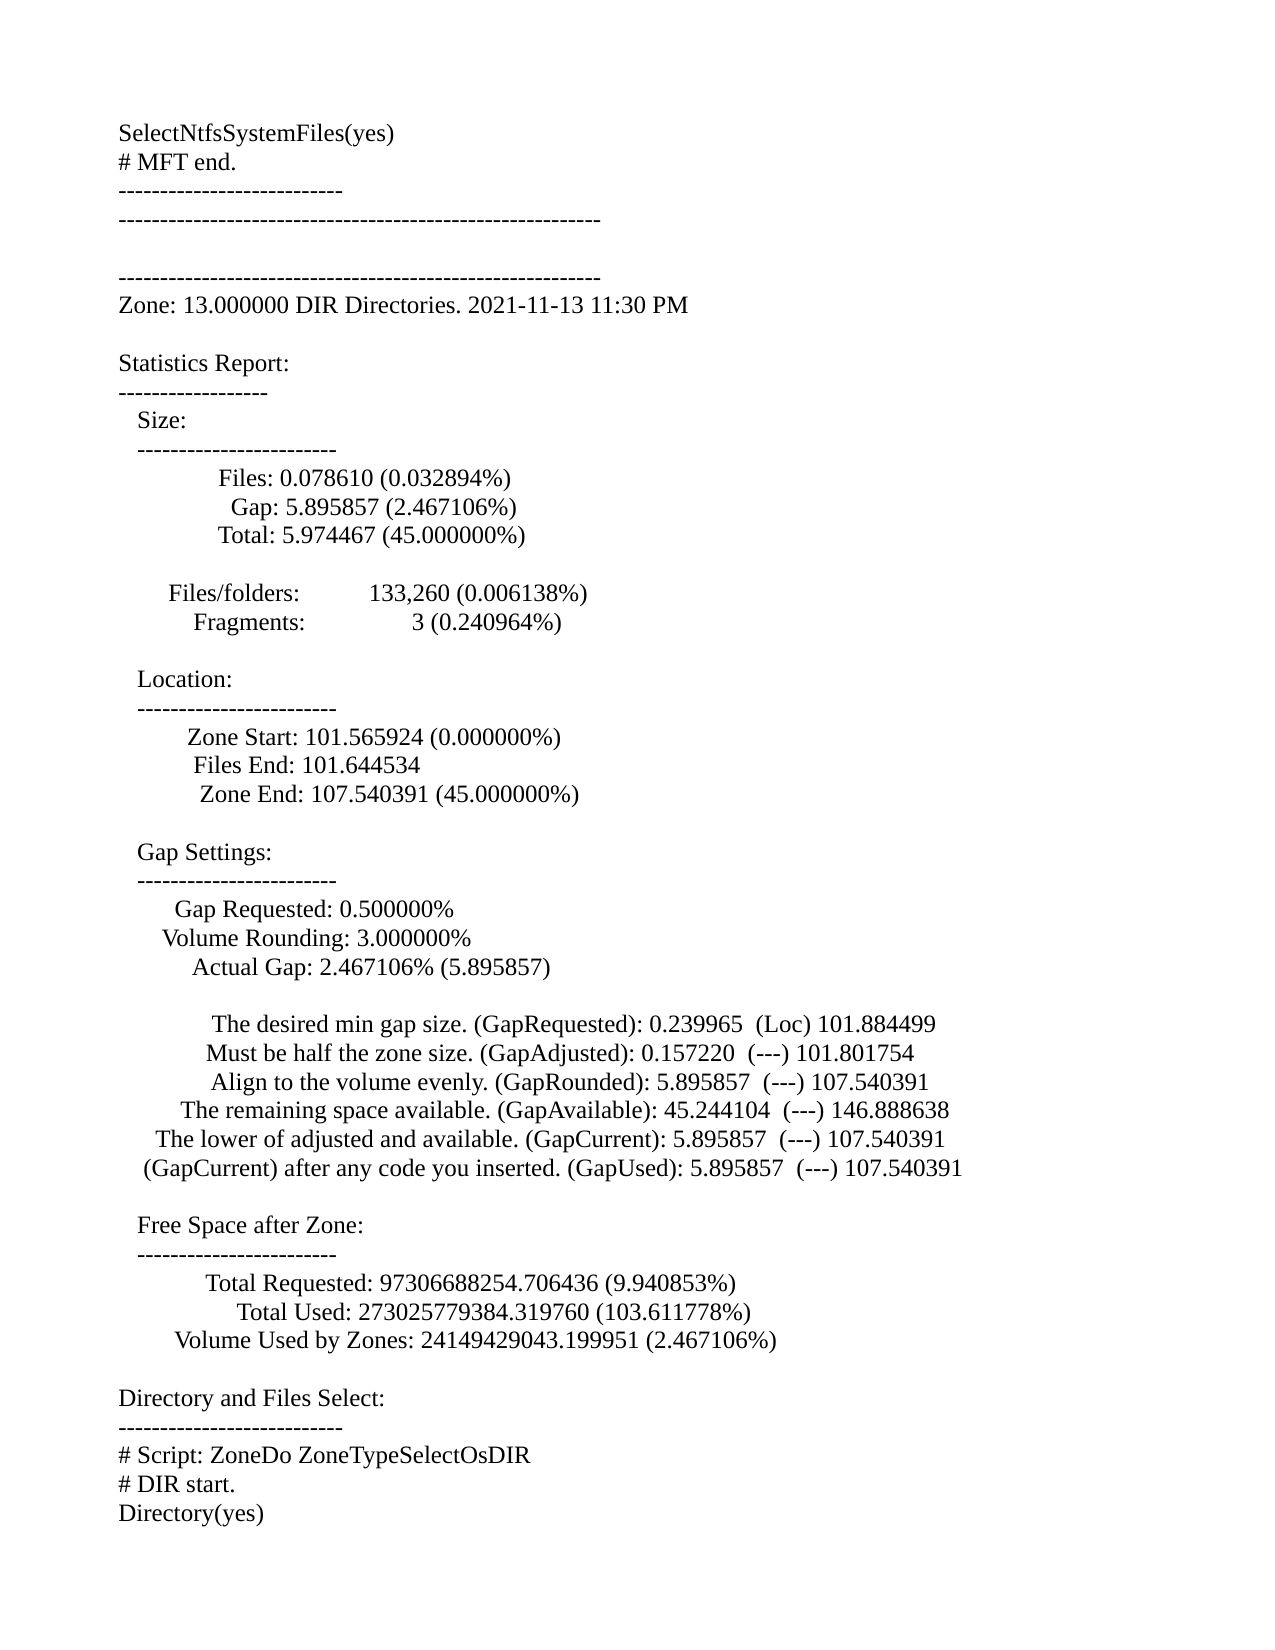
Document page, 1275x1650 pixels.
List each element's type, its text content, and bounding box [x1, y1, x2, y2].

text Total: 5.974467 (45.000000%) [118, 521, 1157, 549]
text Total Used: 273025779384.319760 (103.611778%) [118, 1297, 1157, 1326]
text Actual Gap: 2.467106% (5.895857) [118, 952, 1157, 981]
text ------------------ [118, 377, 1157, 406]
text SelectNtfsSystemFiles(yes) [118, 118, 1157, 147]
text Gap Settings: [118, 837, 1157, 866]
text Free Space after Zone: [118, 1211, 1157, 1239]
text Zone End: 107.540391 (45.000000%) [118, 779, 1157, 808]
text Volume Rounding: 3.000000% [118, 923, 1157, 952]
text Total Requested: 97306688254.706436 (9.940853%) [118, 1268, 1157, 1297]
text Directory and Files Select: [118, 1383, 1157, 1412]
text ------------------------ [118, 693, 1157, 722]
text ------------------------ [118, 866, 1157, 894]
text --------------------------- [118, 176, 1157, 204]
text Gap: 5.895857 (2.467106%) [118, 492, 1157, 521]
text Must be half the zone size. (GapAdjusted): 0.157220 (---) 101.801754 [118, 1038, 1157, 1067]
text Location: [118, 664, 1157, 693]
text (GapCurrent) after any code you inserted. (GapUsed): 5.895857 (---) 107.540391 [118, 1153, 1157, 1182]
text Files End: 101.644534 [118, 751, 1157, 779]
text # Script: ZoneDo ZoneTypeSelectOsDIR [118, 1441, 1157, 1469]
text ------------------------ [118, 434, 1157, 463]
text ---------------------------------------------------------- [118, 204, 1157, 233]
text Files: 0.078610 (0.032894%) [118, 463, 1157, 492]
text Volume Used by Zones: 24149429043.199951 (2.467106%) [118, 1326, 1157, 1354]
text Zone: 13.000000 DIR Directories. 2021-11-13 11:30 PM [118, 291, 1157, 319]
text # DIR start. [118, 1469, 1157, 1498]
text Align to the volume evenly. (GapRounded): 5.895857 (---) 107.540391 [118, 1067, 1157, 1096]
text Size: [118, 406, 1157, 434]
text Fragments: 3 (0.240964%) [118, 607, 1157, 636]
text The desired min gap size. (GapRequested): 0.239965 (Loc) 101.884499 [118, 1009, 1157, 1038]
text The remaining space available. (GapAvailable): 45.244104 (---) 146.888638 [118, 1096, 1157, 1124]
text ------------------------ [118, 1239, 1157, 1268]
text Directory(yes) [118, 1498, 1157, 1527]
text Files/folders: 133,260 (0.006138%) [118, 578, 1157, 607]
text # MFT end. [118, 147, 1157, 176]
text Zone Start: 101.565924 (0.000000%) [118, 722, 1157, 751]
text Statistics Report: [118, 348, 1157, 377]
text The lower of adjusted and available. (GapCurrent): 5.895857 (---) 107.540391 [118, 1124, 1157, 1153]
text Gap Requested: 0.500000% [118, 894, 1157, 923]
text --------------------------- [118, 1412, 1157, 1441]
text ---------------------------------------------------------- [118, 262, 1157, 291]
